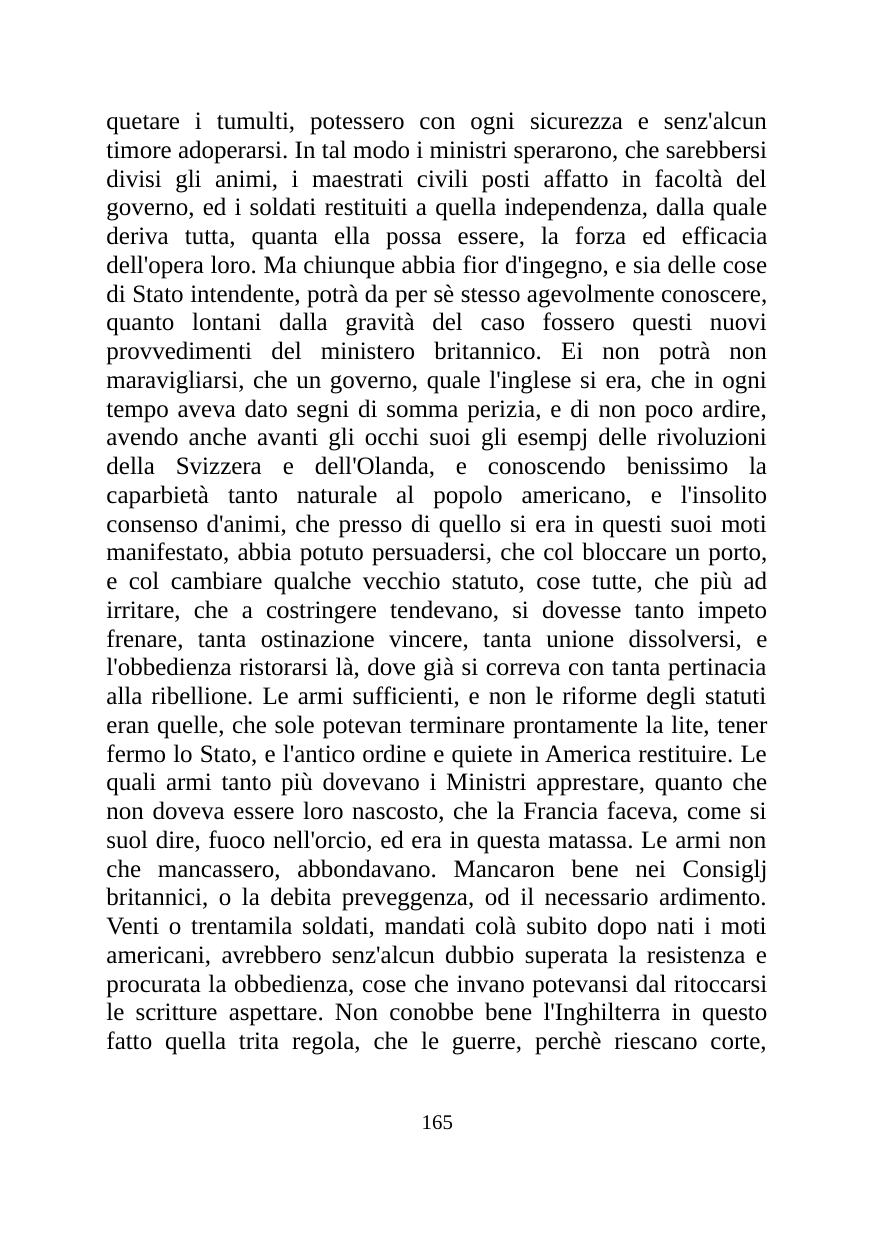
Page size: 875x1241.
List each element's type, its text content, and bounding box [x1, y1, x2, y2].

text quetare i tumulti, potessero con ogni sicurezza e senz'alcun timore adoperarsi. In tal modo i ministri sperarono, che sarebbersi divisi gli animi, i maestrati civili posti affatto in facoltà del governo, ed i soldati restituiti a quella independenza, dalla quale deriva tutta, quanta ella possa essere, la forza ed efficacia dell'opera loro. Ma chiunque abbia fior d'ingegno, e sia delle cose di Stato intendente, potrà da per sè stesso agevolmente conoscere, quanto lontani dalla gravità del caso fossero questi nuovi provvedimenti del ministero britannico. Ei non potrà non maravigliarsi, che un governo, quale l'inglese si era, che in ogni tempo aveva dato segni di somma perizia, e di non poco ardire, avendo anche avanti gli occhi suoi gli esempj delle rivoluzioni della Svizzera e dell'Olanda, e conoscendo benissimo la caparbietà tanto naturale al popolo americano, e l'insolito consenso d'animi, che presso di quello si era in questi suoi moti manifestato, abbia potuto persuadersi, che col bloccare un porto, e col cambiare qualche vecchio statuto, cose tutte, che più ad irritare, che a costringere tendevano, si dovesse tanto impeto frenare, tanta ostinazione vincere, tanta unione dissolversi, e l'obbedienza ristorarsi là, dove già si correva con tanta pertinacia alla ribellione. Le armi sufficienti, e non le riforme degli statuti eran quelle, che sole potevan terminare prontamente la lite, tener fermo lo Stato, e l'antico ordine e quiete in America restituire. Le quali armi tanto più dovevano i Ministri apprestare, quanto che non doveva essere loro nascosto, che la Francia faceva, come si suol dire, fuoco nell'orcio, ed era in questa matassa. Le armi non che mancassero, abbondavano. Mancaron bene nei Consiglj britannici, o la debita preveggenza, od il necessario ardimento. Venti o trentamila soldati, mandati colà subito dopo nati i moti americani, avrebbero senz'alcun dubbio superata la resistenza e procurata la obbedienza, cose che invano potevansi dal ritoccarsi le scritture aspettare. Non conobbe bene l'Inghilterra in questo fatto quella trita regola, che le guerre, perchè riescano corte, [106, 106, 768, 1055]
